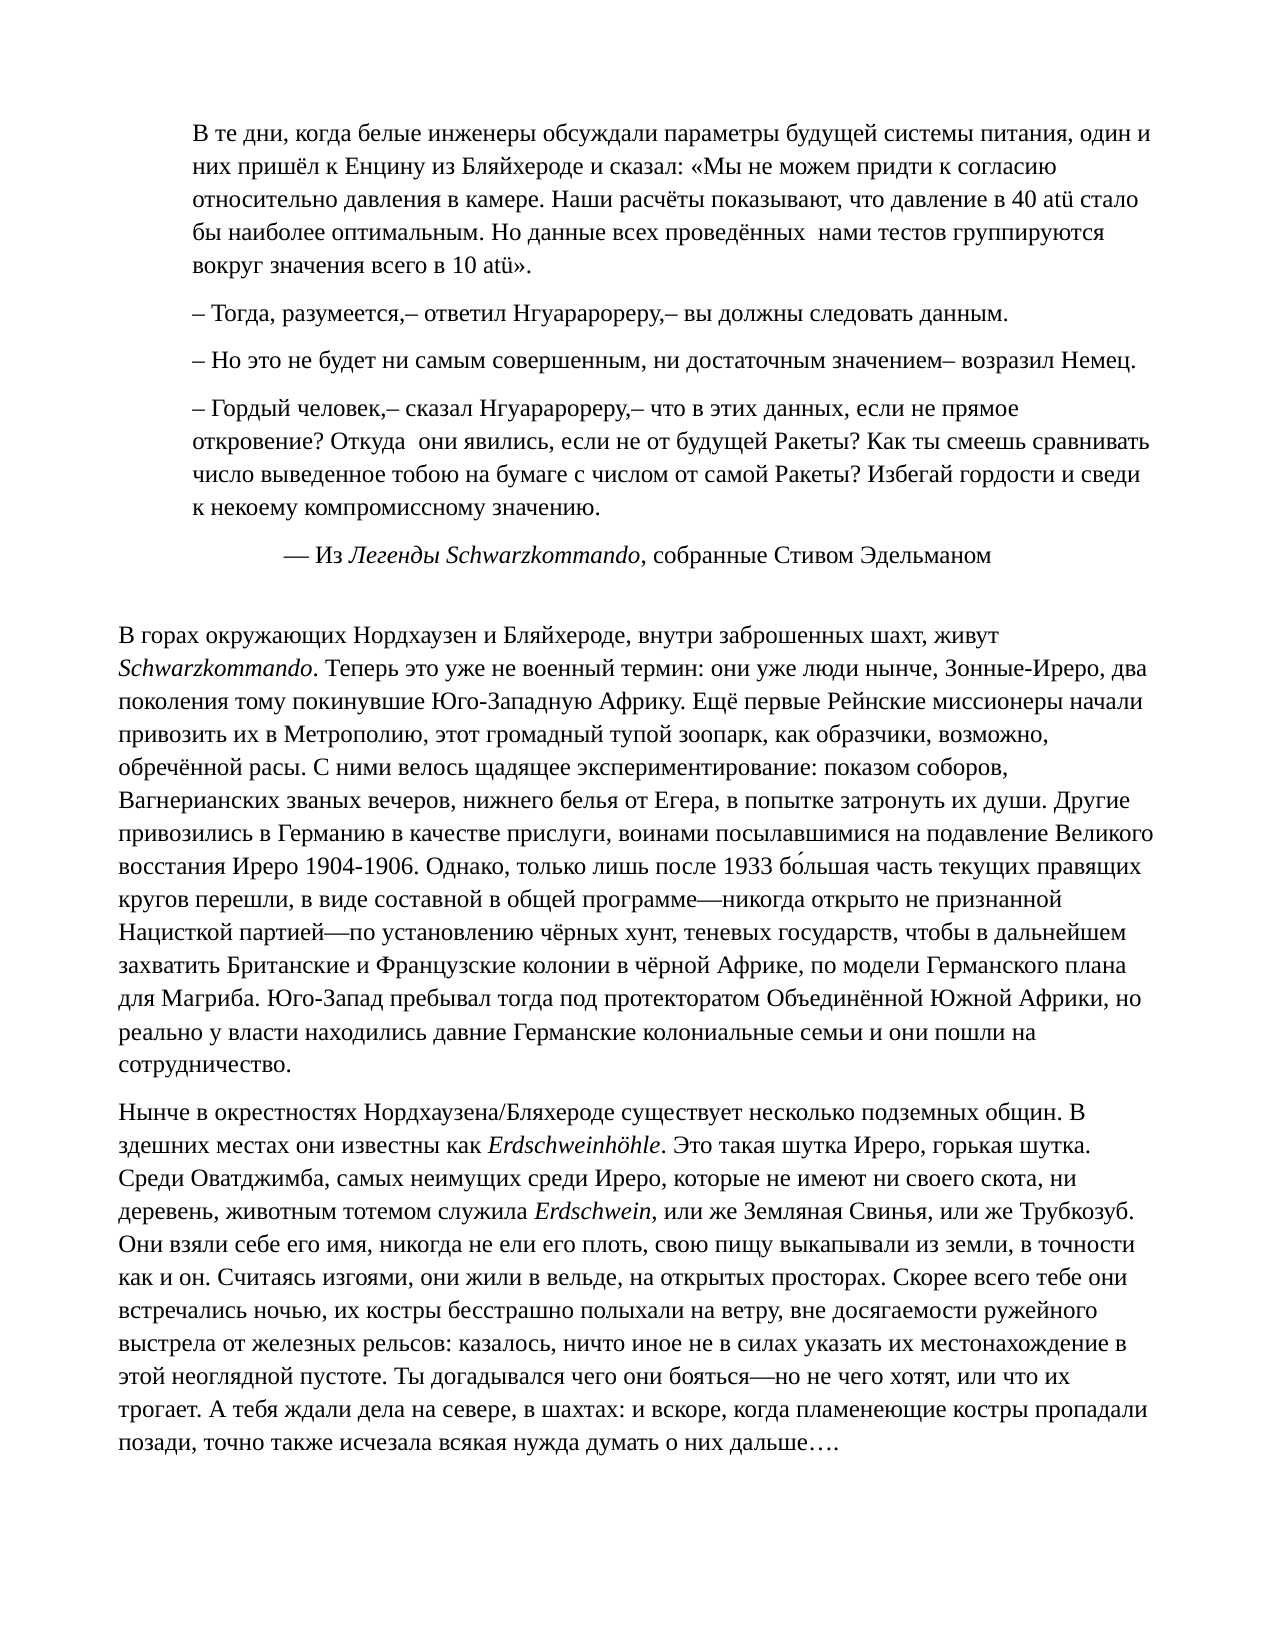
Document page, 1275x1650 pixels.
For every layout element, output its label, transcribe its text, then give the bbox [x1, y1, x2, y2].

text В те дни, когда белые инженеры обсуждали параметры будущей системы питания, один и них пришёл к Енцину из Бляйхероде и сказал: «Мы не можем придти к согласию относительно давления в камере. Наши расчёты показывают, что давление в 40 atü стало бы наиболее оптимальным. Но данные всех проведённых нами тестов группируются вокруг значения всего в 10 atü». [192, 118, 1157, 279]
text Нынче в окрестностях Нордхаузена/Бляхероде существует несколько подземных общин. В здешних местах они известны как Erdschweinhöhle. Это такая шутка Иреро, горькая шутка. Среди Оватджимба, самых неимущих среди Иреро, которые не имеют ни своего скота, ни деревень, животным тотемом служила Erdschwein, или же Земляная Свинья, или же Трубкозуб. Они взяли себе его имя, никогда не ели его плоть, свою пищу выкапывали из земли, в точности как и он. Считаясь изгоями, они жили в вельде, на открытых просторах. Скорее всего тебе они встречались ночью, их костры бесстрашно полыхали на ветру, вне досягаемости ружейного выстрела от железных рельсов: казалось, ничто иное не в силах указать их местонахождение в этой неоглядной пустоте. Ты догадывался чего они бояться—но не чего хотят, или что их трогает. А тебя ждали дела на севере, в шахтах: и вскоре, когда пламенеющие костры пропадали позади, точно также исчезала всякая нужда думать о них дальше…. [118, 1097, 1157, 1456]
text В горах окружающих Нордхаузен и Бляйхероде, внутри заброшенных шахт, живут Schwarzkommando. Теперь это уже не военный термин: они уже люди нынче, Зонные-Иреро, два поколения тому покинувшие Юго-Западную Африку. Ещё первые Рейнские миссионеры начали привозить их в Метрополию, этот громадный тупой зоопарк, как образчики, возможно, обречённой расы. С ними велось щадящее экспериментирование: показом соборов, Вагнерианских званых вечеров, нижнего белья от Егера, в попытке затронуть их души. Другие привозились в Германию в качестве прислуги, воинами посылавшимися на подавление Великого восстания Иреро 1904-1906. Однако, только лишь после 1933 бо́льшая часть текущих правящих кругов перешли, в виде составной в общей программе—никогда открыто не признанной Нацисткой партией—по установлению чёрных хунт, теневых государств, чтобы в дальнейшем захватить Британские и Французские колонии в чёрной Африке, по модели Германского плана для Магриба. Юго-Запад пребывал тогда под протекторатом Объединённой Южной Африки, но реально у власти находились давние Германские колониальные семьи и они пошли на сотрудничество. [118, 587, 1157, 1078]
text – Тогда, разумеется,– ответил Нгуарарореру,– вы должны следовать данным. [192, 298, 1157, 327]
text — Из Легенды Schwarzkommando, собранные Стивом Эдельманом [118, 540, 1157, 568]
text – Но это не будет ни самым совершенным, ни достаточным значением– возразил Немец. [192, 345, 1157, 374]
text – Гордый человек,– сказал Нгуарарореру,– что в этих данных, если не прямое откровение? Откуда они явились, если не от будущей Ракеты? Как ты смеешь сравнивать число выведенное тобою на бумаге с числом от самой Ракеты? Избегай гордости и сведи к некоему компромиссному значению. [192, 393, 1157, 521]
